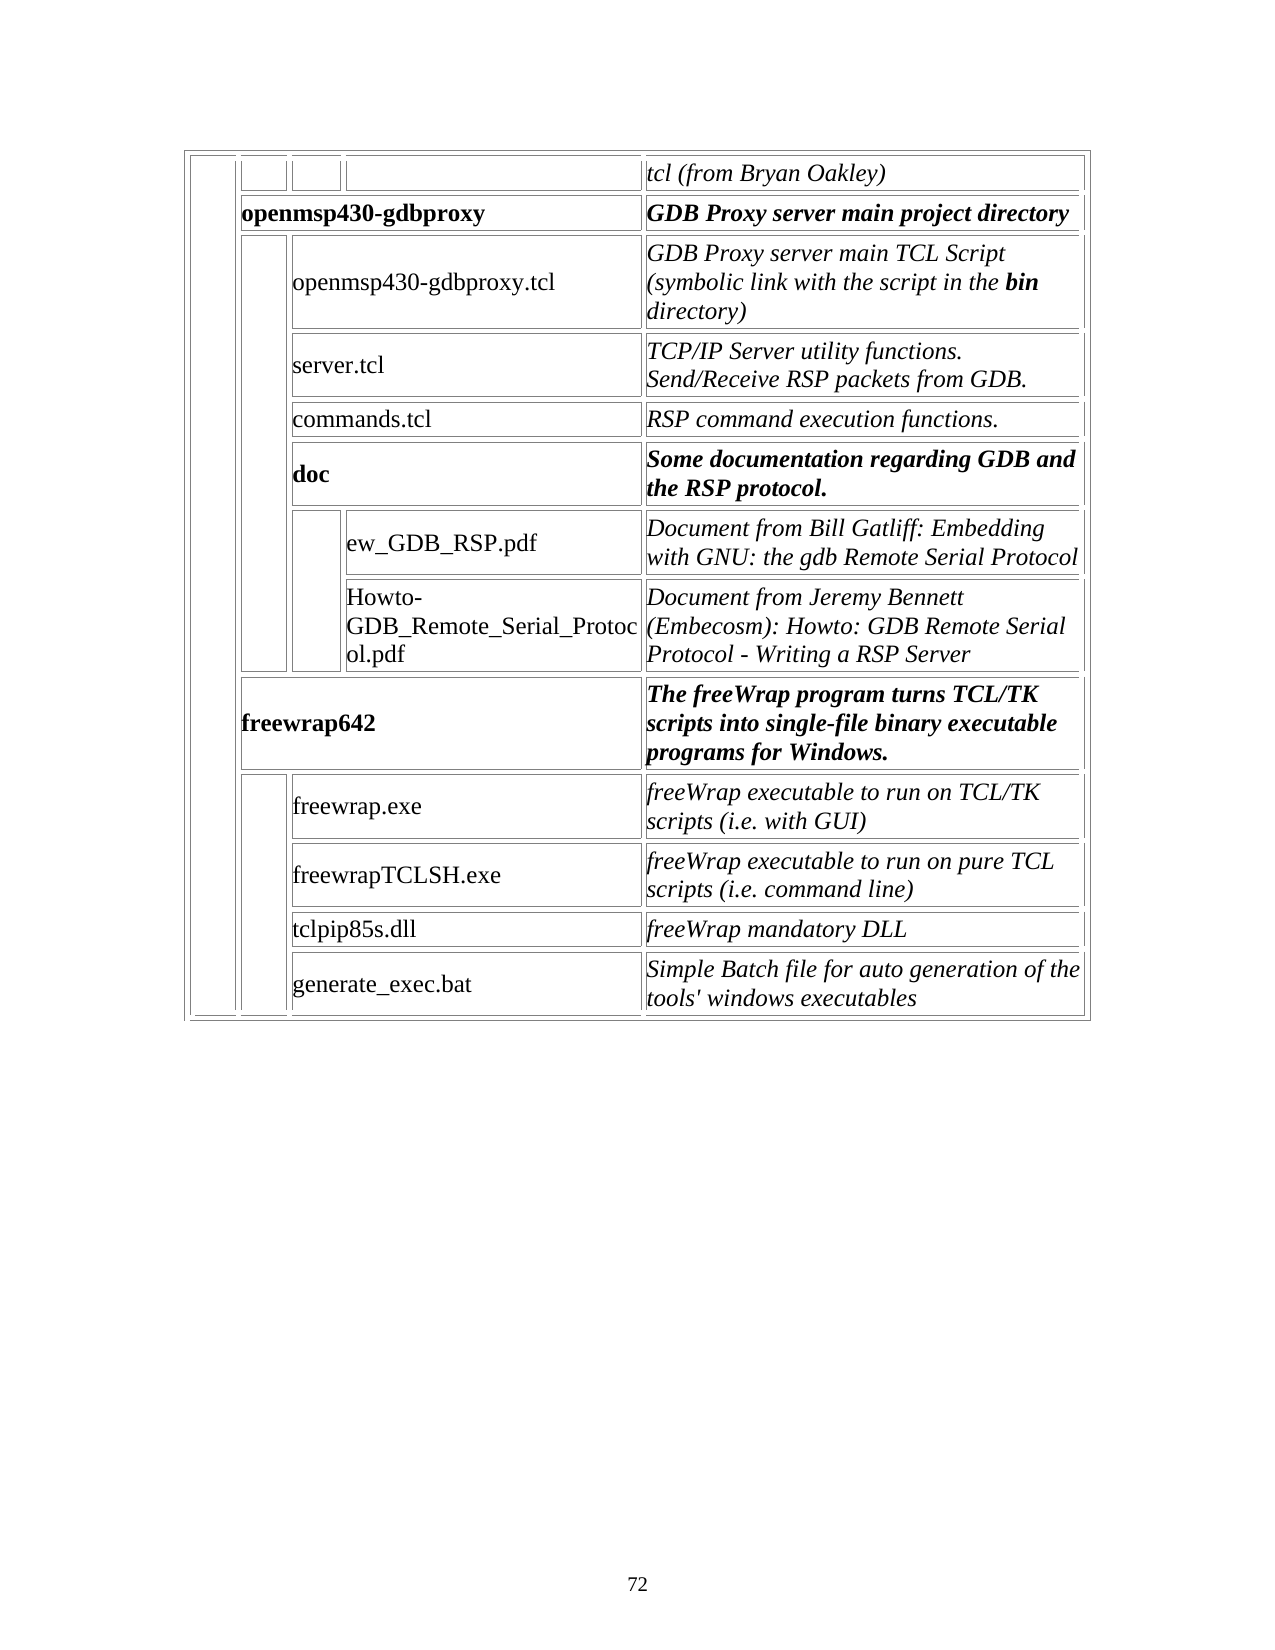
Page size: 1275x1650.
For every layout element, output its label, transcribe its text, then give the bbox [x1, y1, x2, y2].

table_cell freewrap642 [238, 671, 643, 769]
table_cell tcl (from Bryan Oakley) [644, 151, 1087, 190]
table_cell openmsp430-gdbproxy [238, 190, 643, 230]
table_cell RSP command execution functions. [644, 396, 1087, 436]
table_cell tclpip85s.dll [289, 906, 643, 946]
table_cell freeWrap executable to run on TCL/TK scripts (i.e. with GUI) [644, 769, 1087, 837]
table_cell [187, 151, 238, 1015]
table_cell Howto-GDB_Remote_Serial_Protocol.pdf [343, 574, 643, 671]
table_cell GDB Proxy server main TCL Script (symbolic link with the script in the bin directory) [644, 230, 1087, 327]
table_cell [343, 151, 643, 190]
table_cell server.tcl [289, 328, 643, 396]
table_cell ew_GDB_RSP.pdf [343, 505, 643, 574]
table_cell Document from Jeremy Bennett (Embecosm): Howto: GDB Remote Serial Protocol - Writing a RSP Server [644, 574, 1087, 671]
table_cell Some documentation regarding GDB and the RSP protocol. [644, 436, 1087, 505]
table_cell freewrapTCLSH.exe [289, 838, 643, 906]
table_cell abcd [238, 230, 289, 671]
table_cell Document from Bill Gatliff: Embedding with GNU: the gdb Remote Serial Protocol [644, 505, 1087, 574]
table_cell GDB Proxy server main project directory [644, 190, 1087, 230]
table_cell abcd [289, 505, 343, 671]
table_cell freewrap.exe [289, 769, 643, 837]
table_cell commands.tcl [289, 396, 643, 436]
table_cell [238, 151, 289, 190]
table_cell freeWrap mandatory DLL [644, 906, 1087, 946]
table_cell abcd [238, 769, 289, 1015]
table_cell Simple Batch file for auto generation of the tools' windows executables [644, 946, 1087, 1015]
table_cell The freeWrap program turns TCL/TK scripts into single-file binary executable programs for Windows. [644, 671, 1087, 769]
table_cell openmsp430-gdbproxy.tcl [289, 230, 643, 327]
table_cell doc [289, 436, 643, 505]
table_cell freeWrap executable to run on pure TCL scripts (i.e. command line) [644, 838, 1087, 906]
table_cell TCP/IP Server utility functions. Send/Receive RSP packets from GDB. [644, 328, 1087, 396]
table_cell generate_exec.bat [289, 946, 643, 1015]
table_cell [289, 151, 343, 190]
